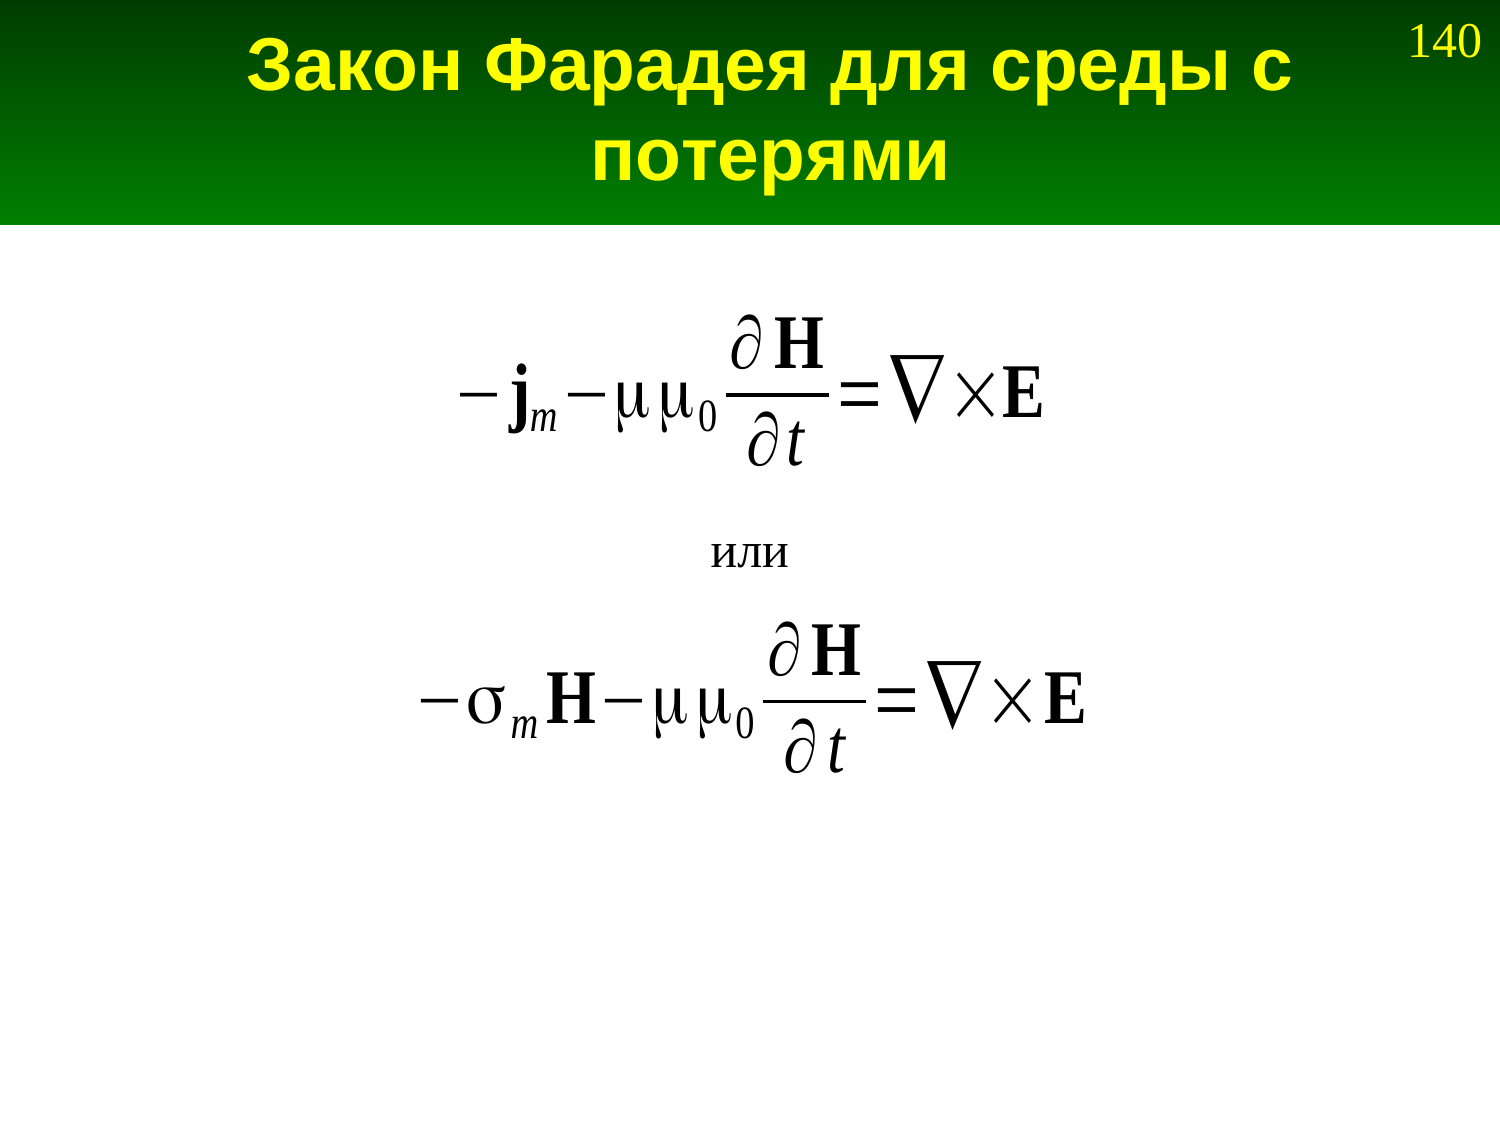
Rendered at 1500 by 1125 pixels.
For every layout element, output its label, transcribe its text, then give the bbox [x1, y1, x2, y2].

text_box или [695, 509, 805, 585]
title Закон Фарадея для среды с потерями [100, 7, 1441, 204]
chart [398, 607, 1102, 792]
chart [437, 300, 1063, 485]
